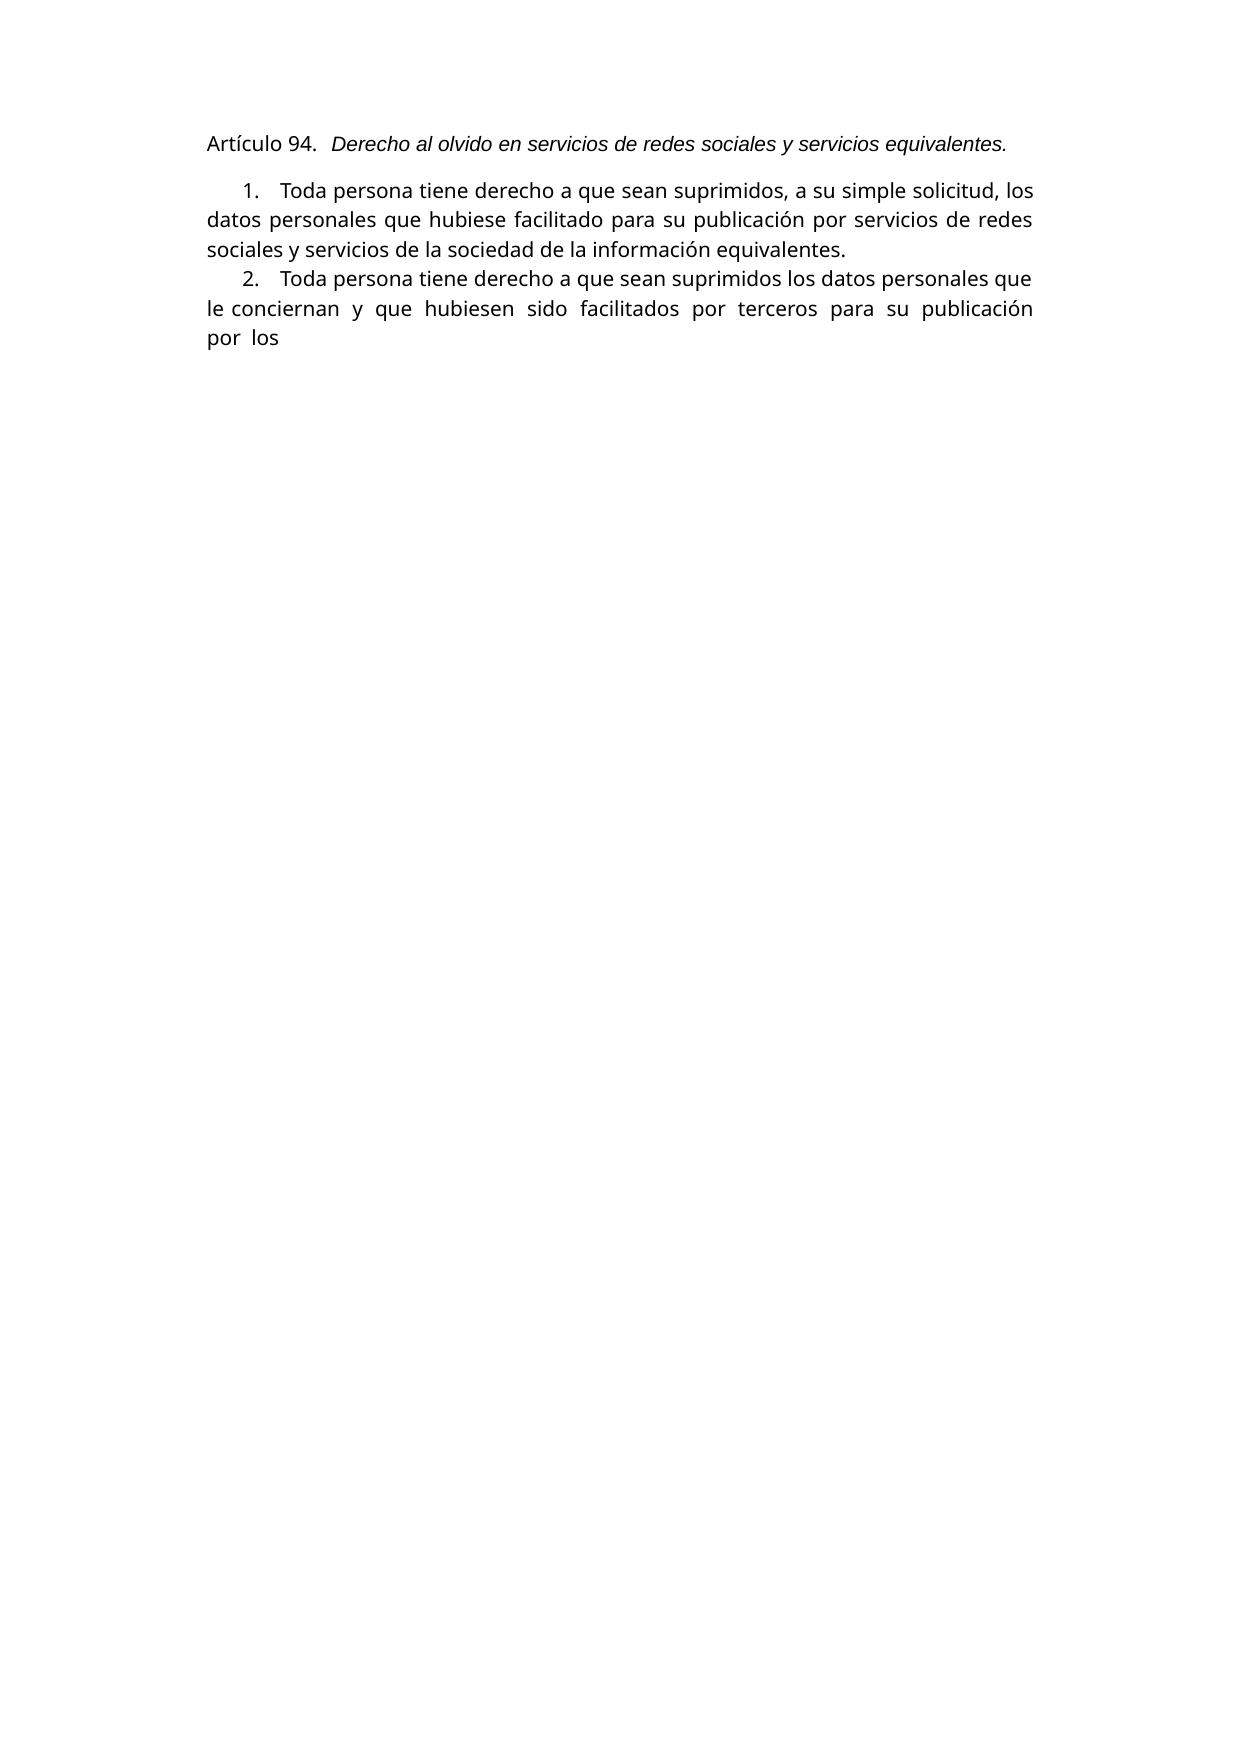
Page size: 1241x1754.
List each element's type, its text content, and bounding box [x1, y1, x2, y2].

list Toda persona tiene derecho a que sean suprimidos, a su simple solicitud, los datos personales que hubiese facilitado para su publicación por servicios de redes sociales y servicios de la sociedad de la información equivalentes. [207, 176, 1034, 263]
list Toda persona tiene derecho a que sean suprimidos los datos personales que le conciernan y que hubiesen sido facilitados por terceros para su publicación por los [207, 264, 1034, 351]
text Artículo 94. Derecho al olvido en servicios de redes sociales y servicios equivalentes. [207, 129, 1198, 158]
